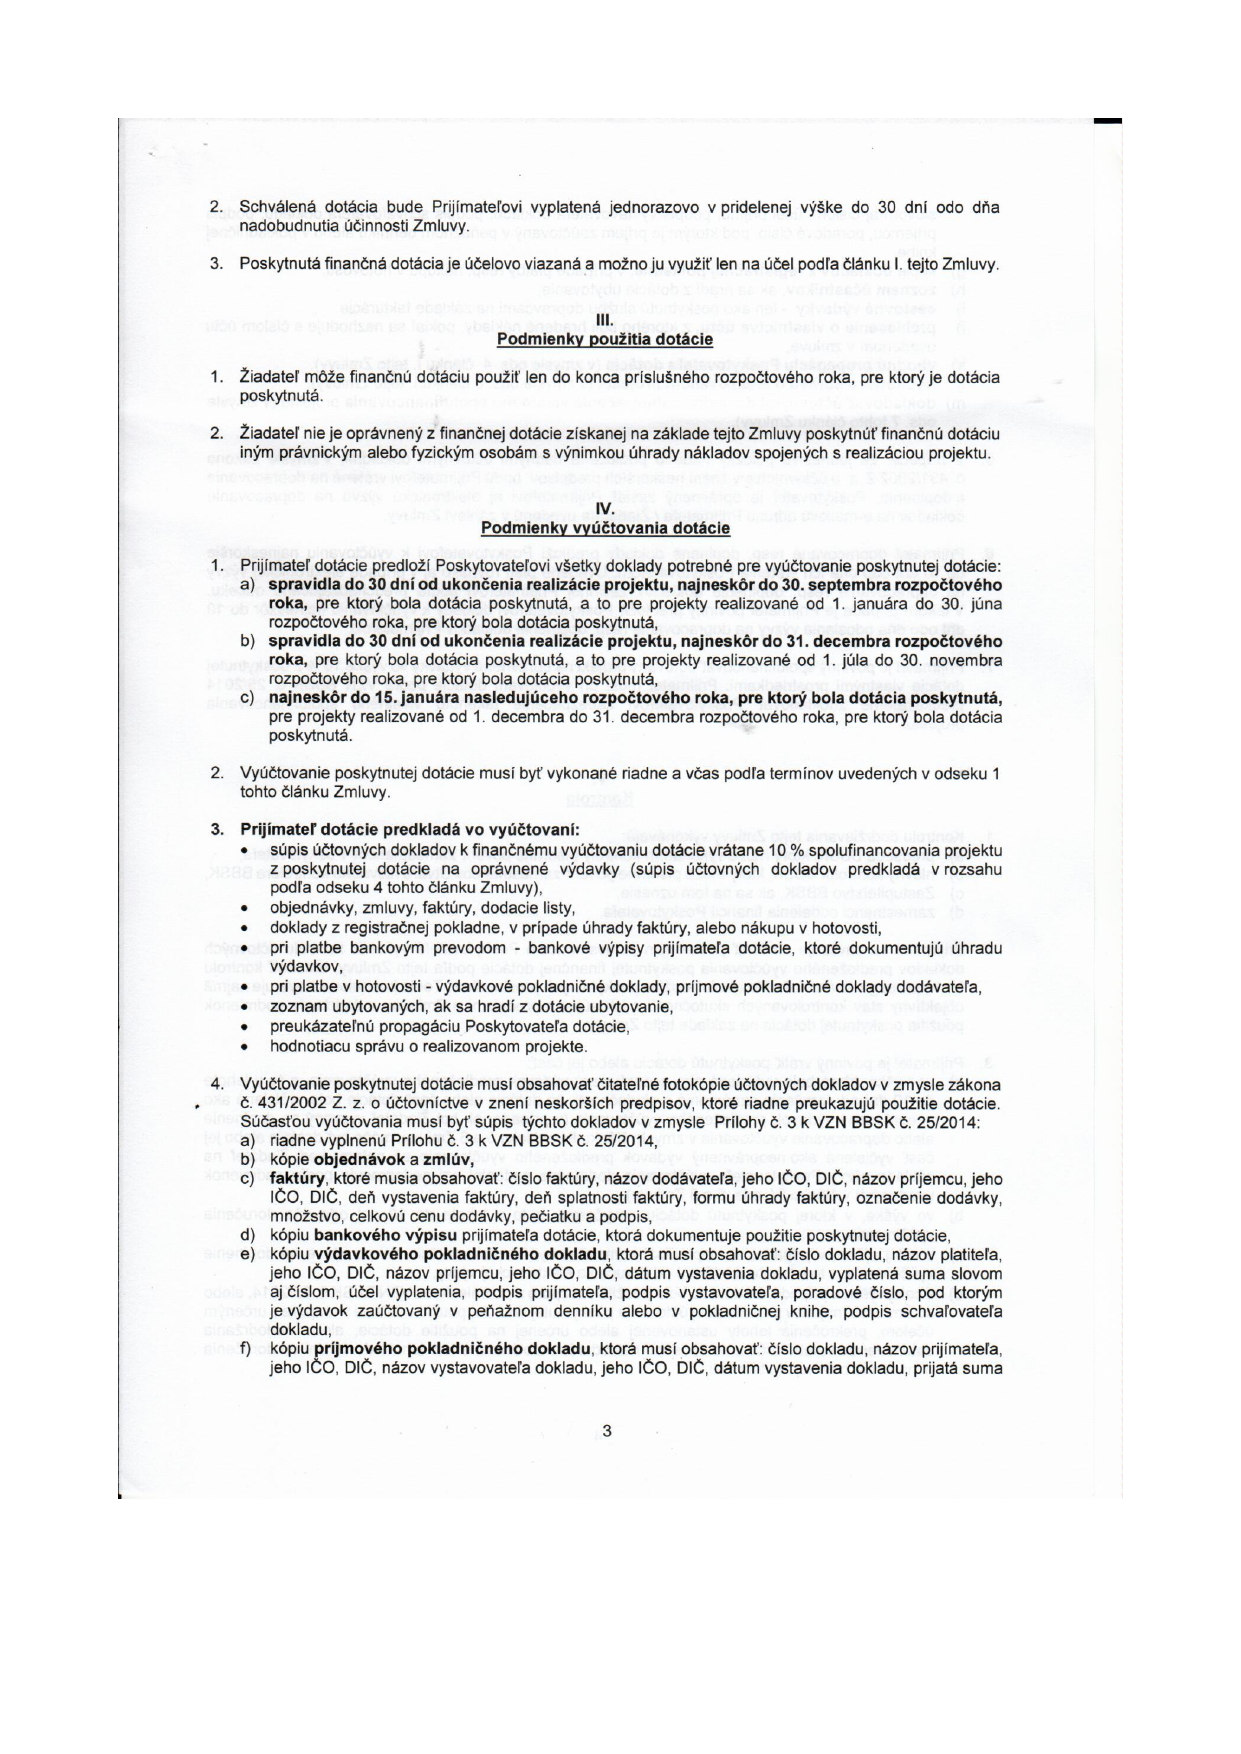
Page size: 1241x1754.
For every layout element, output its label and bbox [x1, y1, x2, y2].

picture [118, 118, 1123, 1499]
